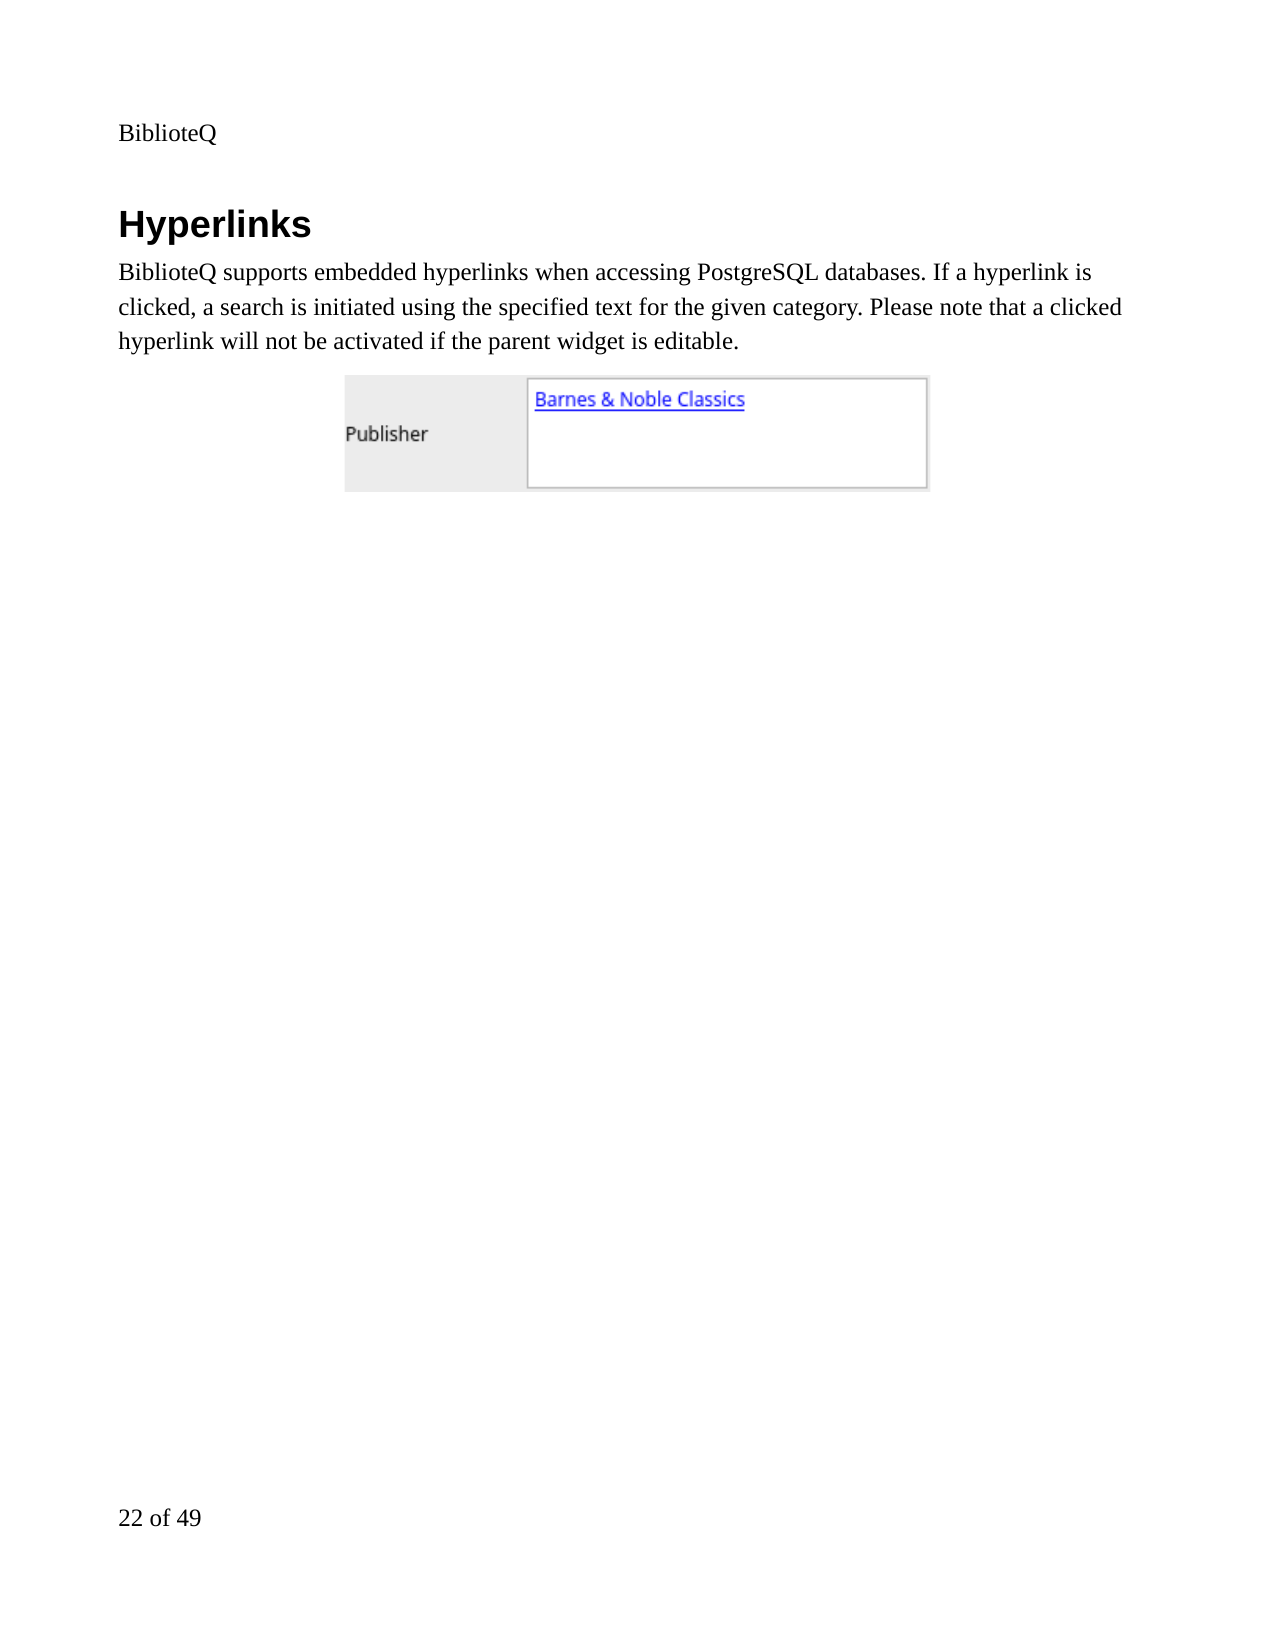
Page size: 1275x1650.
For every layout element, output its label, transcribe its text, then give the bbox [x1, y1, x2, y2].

subtitle Hyperlinks [118, 201, 1157, 245]
text BiblioteQ supports embedded hyperlinks when accessing PostgreSQL databases. If a hyperlink is clicked, a search is initiated using the specified text for the given category. Please note that a clicked hyperlink will not be activated if the parent widget is editable. [118, 257, 1157, 355]
picture [344, 375, 931, 492]
